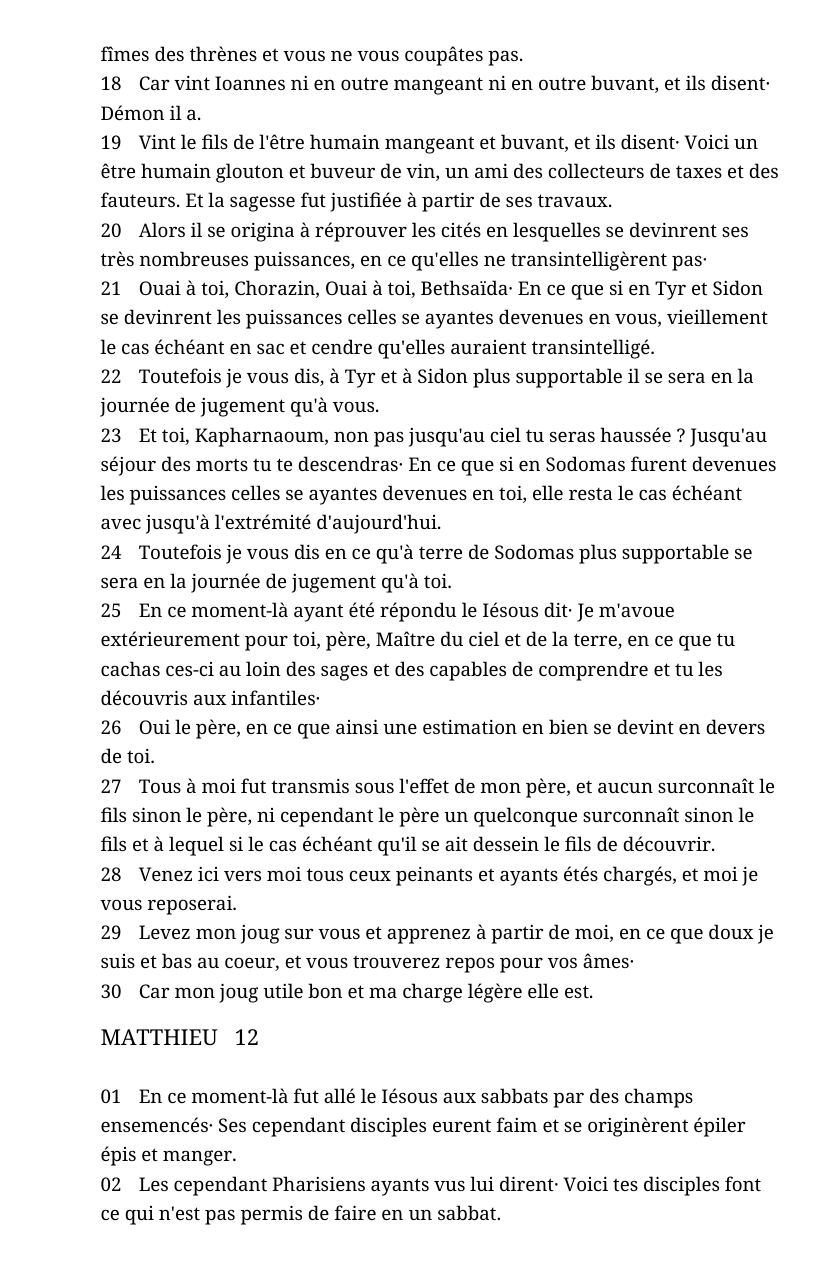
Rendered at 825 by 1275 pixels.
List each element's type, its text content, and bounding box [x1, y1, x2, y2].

text MATTHIEU 12 [100, 1022, 784, 1052]
text fîmes des thrènes et vous ne vous coupâtes pas. 18 Car vint Ioannes ni en outre mangeant ni en outre buvant, et ils disent· Démon il a. 19 Vint le fils de l'être humain mangeant et buvant, et ils disent· Voici un être humain glouton et buveur de vin, un ami des collecteurs de taxes et des fauteurs. Et la sagesse fut justifiée à partir de ses travaux. 20 Alors il se origina à réprouver les cités en lesquelles se devinrent ses très nombreuses puissances, en ce qu'elles ne transintelligèrent pas· 21 Ouai à toi, Chorazin, Ouai à toi, Bethsaïda· En ce que si en Tyr et Sidon se devinrent les puissances celles se ayantes devenues en vous, vieillement le cas échéant en sac et cendre qu'elles auraient transintelligé. 22 Toutefois je vous dis, à Tyr et à Sidon plus supportable il se sera en la journée de jugement qu'à vous. 23 Et toi, Kapharnaoum, non pas jusqu'au ciel tu seras haussée ? Jusqu'au séjour des morts tu te descendras· En ce que si en Sodomas furent devenues les puissances celles se ayantes devenues en toi, elle resta le cas échéant avec jusqu'à l'extrémité d'aujourd'hui. 24 Toutefois je vous dis en ce qu'à terre de Sodomas plus supportable se sera en la journée de jugement qu'à toi. 25 En ce moment-là ayant été répondu le Iésous dit· Je m'avoue extérieurement pour toi, père, Maître du ciel et de la terre, en ce que tu cachas ces-ci au loin des sages et des capables de comprendre et tu les découvris aux infantiles· 26 Oui le père, en ce que ainsi une estimation en bien se devint en devers de toi. 27 Tous à moi fut transmis sous l'effet de mon père, et aucun surconnaît le fils sinon le père, ni cependant le père un quelconque surconnaît sinon le fils et à lequel si le cas échéant qu'il se ait dessein le fils de découvrir. 28 Venez ici vers moi tous ceux peinants et ayants étés chargés, et moi je vous reposerai. 29 Levez mon joug sur vous et apprenez à partir de moi, en ce que doux je suis et bas au coeur, et vous trouverez repos pour vos âmes· 30 Car mon joug utile bon et ma charge légère elle est. [100, 41, 784, 1003]
text 01 En ce moment-là fut allé le Iésous aux sabbats par des champs ensemencés· Ses cependant disciples eurent faim et se originèrent épiler épis et manger. 02 Les cependant Pharisiens ayants vus lui dirent· Voici tes disciples font ce qui n'est pas permis de faire en un sabbat. [100, 1056, 784, 1226]
